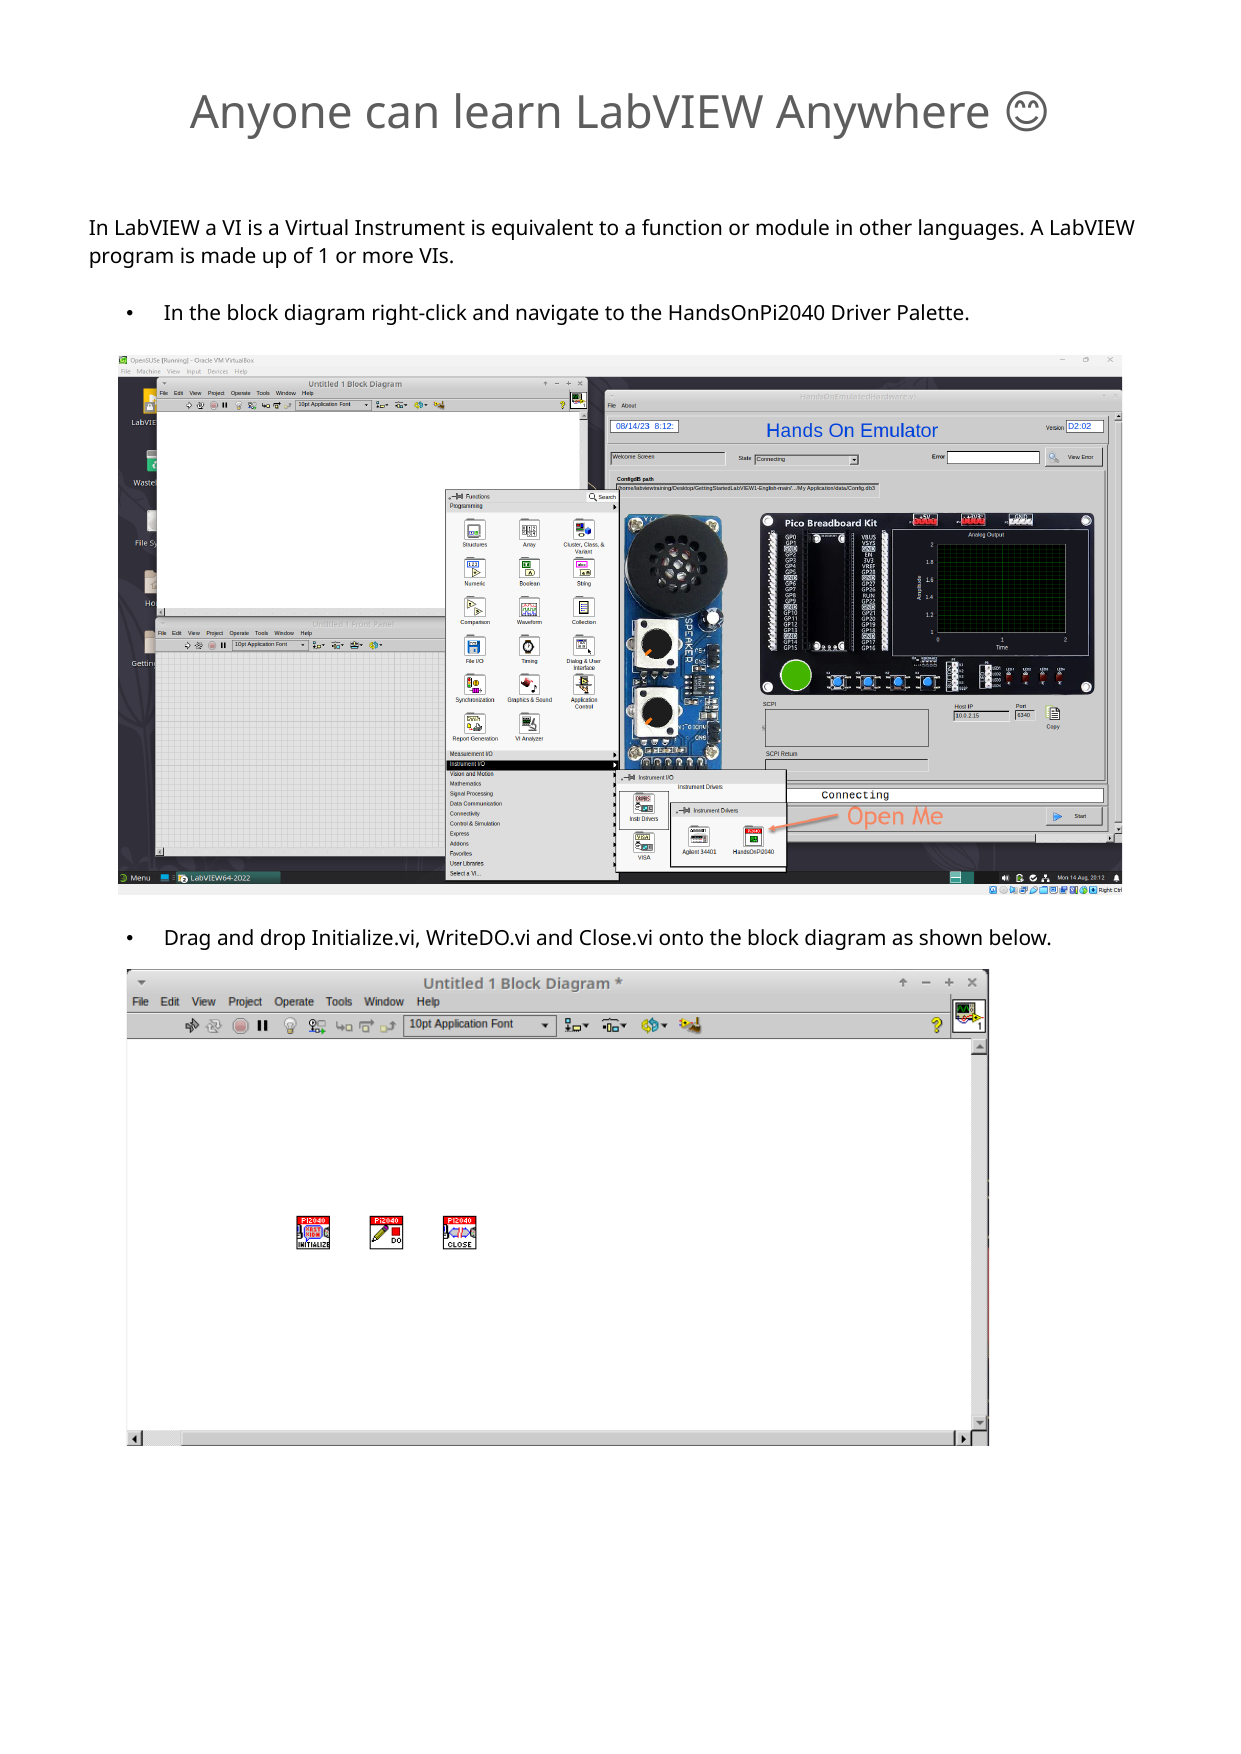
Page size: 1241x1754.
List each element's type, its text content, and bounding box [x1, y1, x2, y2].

list Drag and drop Initialize.vi, WriteDO.vi and Close.vi onto the block diagram as shown below. [126, 923, 1152, 952]
picture [126, 969, 990, 1446]
picture [118, 355, 1123, 895]
text In LabVIEW a VI is a Virtual Instrument is equivalent to a function or module in other languages. A LabVIEW program is made up of 1 or more VIs. [88, 213, 1152, 269]
list In the block diagram right-click and navigate to the HandsOnPi2040 Driver Palette. [126, 298, 1152, 326]
